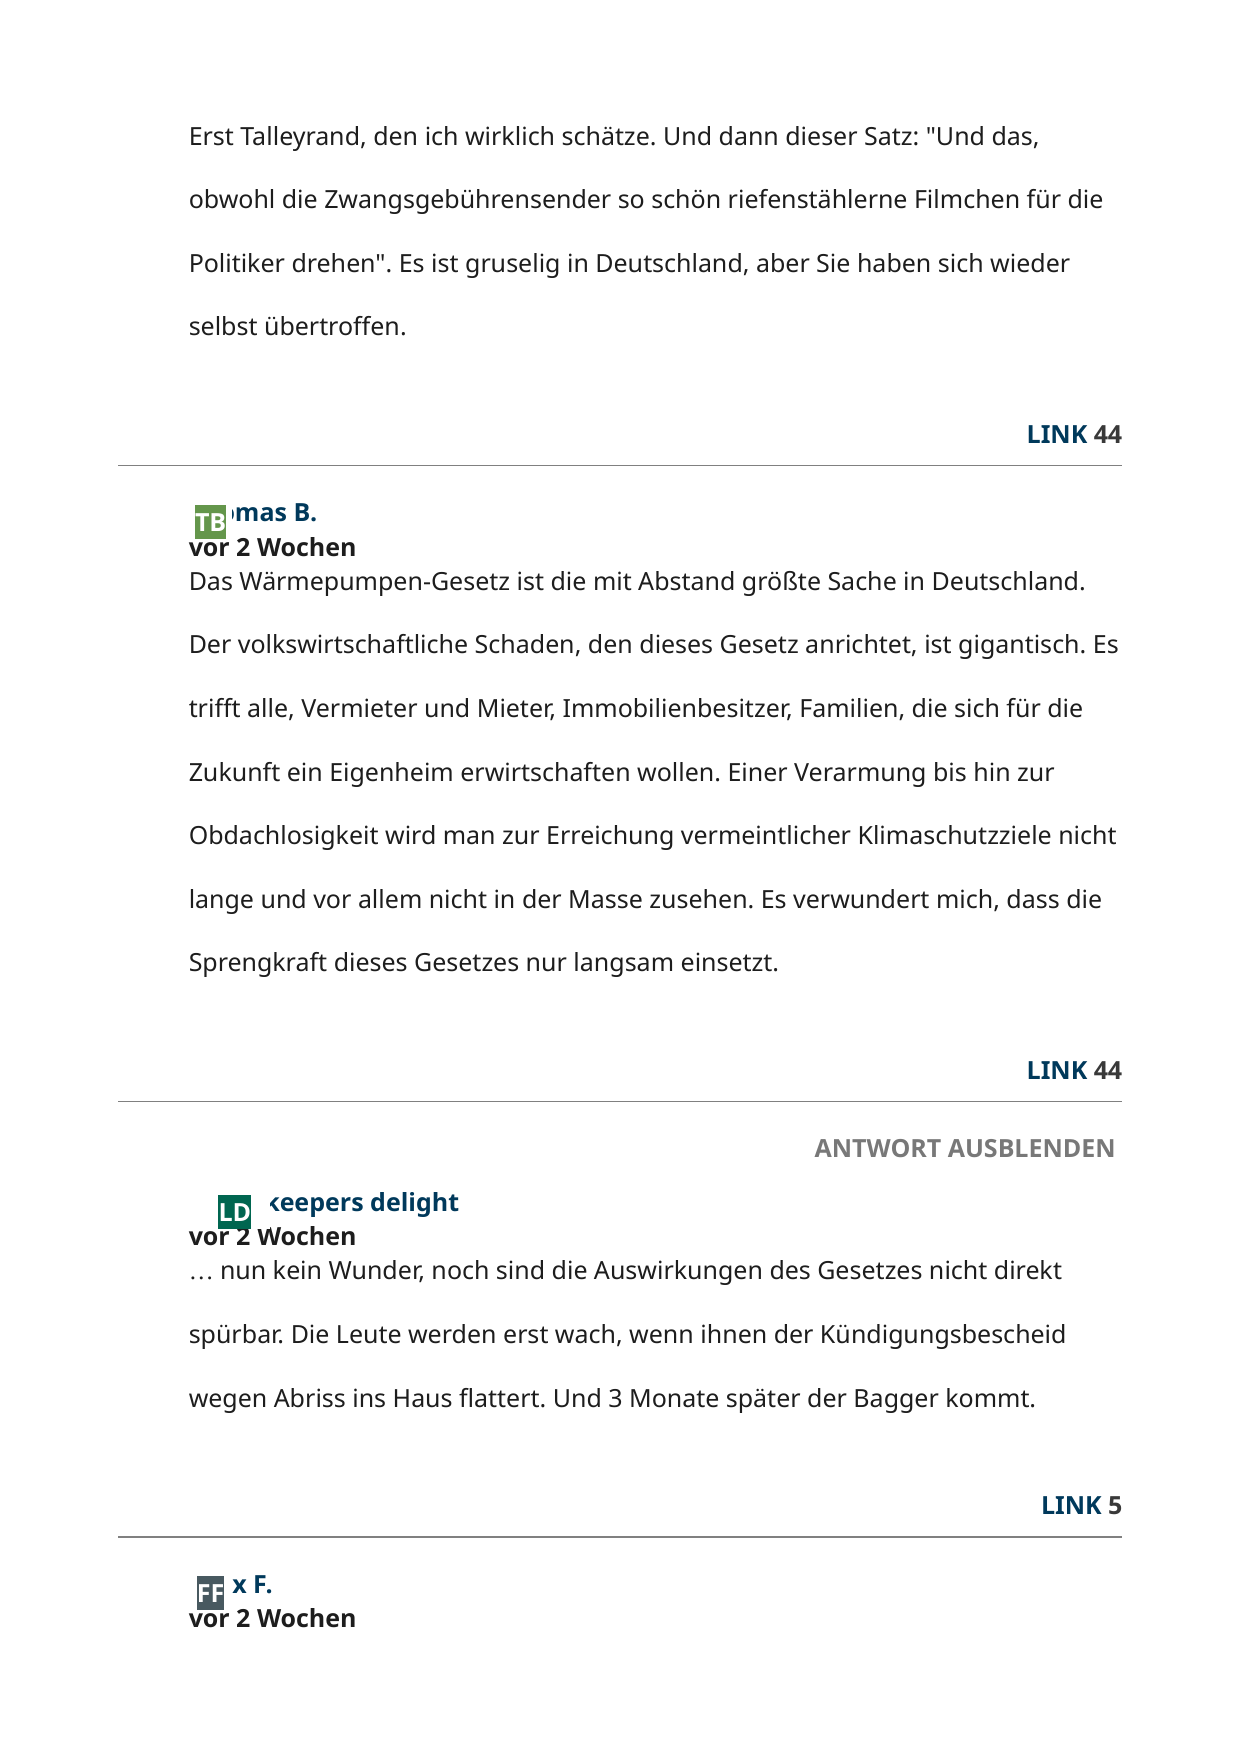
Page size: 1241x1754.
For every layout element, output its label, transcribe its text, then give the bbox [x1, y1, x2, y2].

text LD [199, 1185, 270, 1229]
text ANTWORT AUSBLENDEN [118, 1131, 1122, 1165]
text FF [188, 1566, 232, 1610]
text vor 2 Wochen [188, 1219, 1122, 1253]
text vor 2 Wochen [188, 529, 1122, 563]
text Felix F. [232, 1566, 1122, 1600]
text Lightkeepers delight [270, 1185, 1122, 1219]
text … nun kein Wunder, noch sind die Auswirkungen des Gesetzes nicht direkt spürbar. Die Leute werden erst wach, wenn ihnen der Kündigungsbescheid wegen Abriss ins Haus flattert. Und 3 Monate später der Bagger kommt. [188, 1253, 1122, 1414]
text vor 2 Wochen [188, 1600, 1122, 1634]
text LINK 44 [188, 1009, 1122, 1087]
text TB [188, 495, 232, 539]
text LINK 44 [188, 373, 1122, 451]
text Thomas B. [232, 495, 1122, 529]
text Das Wärmepumpen-Gesetz ist die mit Abstand größte Sache in Deutschland. Der volkswirtschaftliche Schaden, den dieses Gesetz anrichtet, ist gigantisch. Es trifft alle, Vermieter und Mieter, Immobilienbesitzer, Familien, die sich für die Zukunft ein Eigenheim erwirtschaften wollen. Einer Verarmung bis hin zur Obdachlosigkeit wird man zur Erreichung vermeintlicher Klimaschutzziele nicht lange und vor allem nicht in der Masse zusehen. Es verwundert mich, dass die Sprengkraft dieses Gesetzes nur langsam einsetzt. [188, 563, 1122, 979]
text LINK 5 [188, 1444, 1122, 1522]
text Erst Talleyrand, den ich wirklich schätze. Und dann dieser Satz: "Und das, obwohl die Zwangsgebührensender so schön riefenstählerne Filmchen für die Politiker drehen". Es ist gruselig in Deutschland, aber Sie haben sich wieder selbst übertroffen. [188, 118, 1122, 343]
